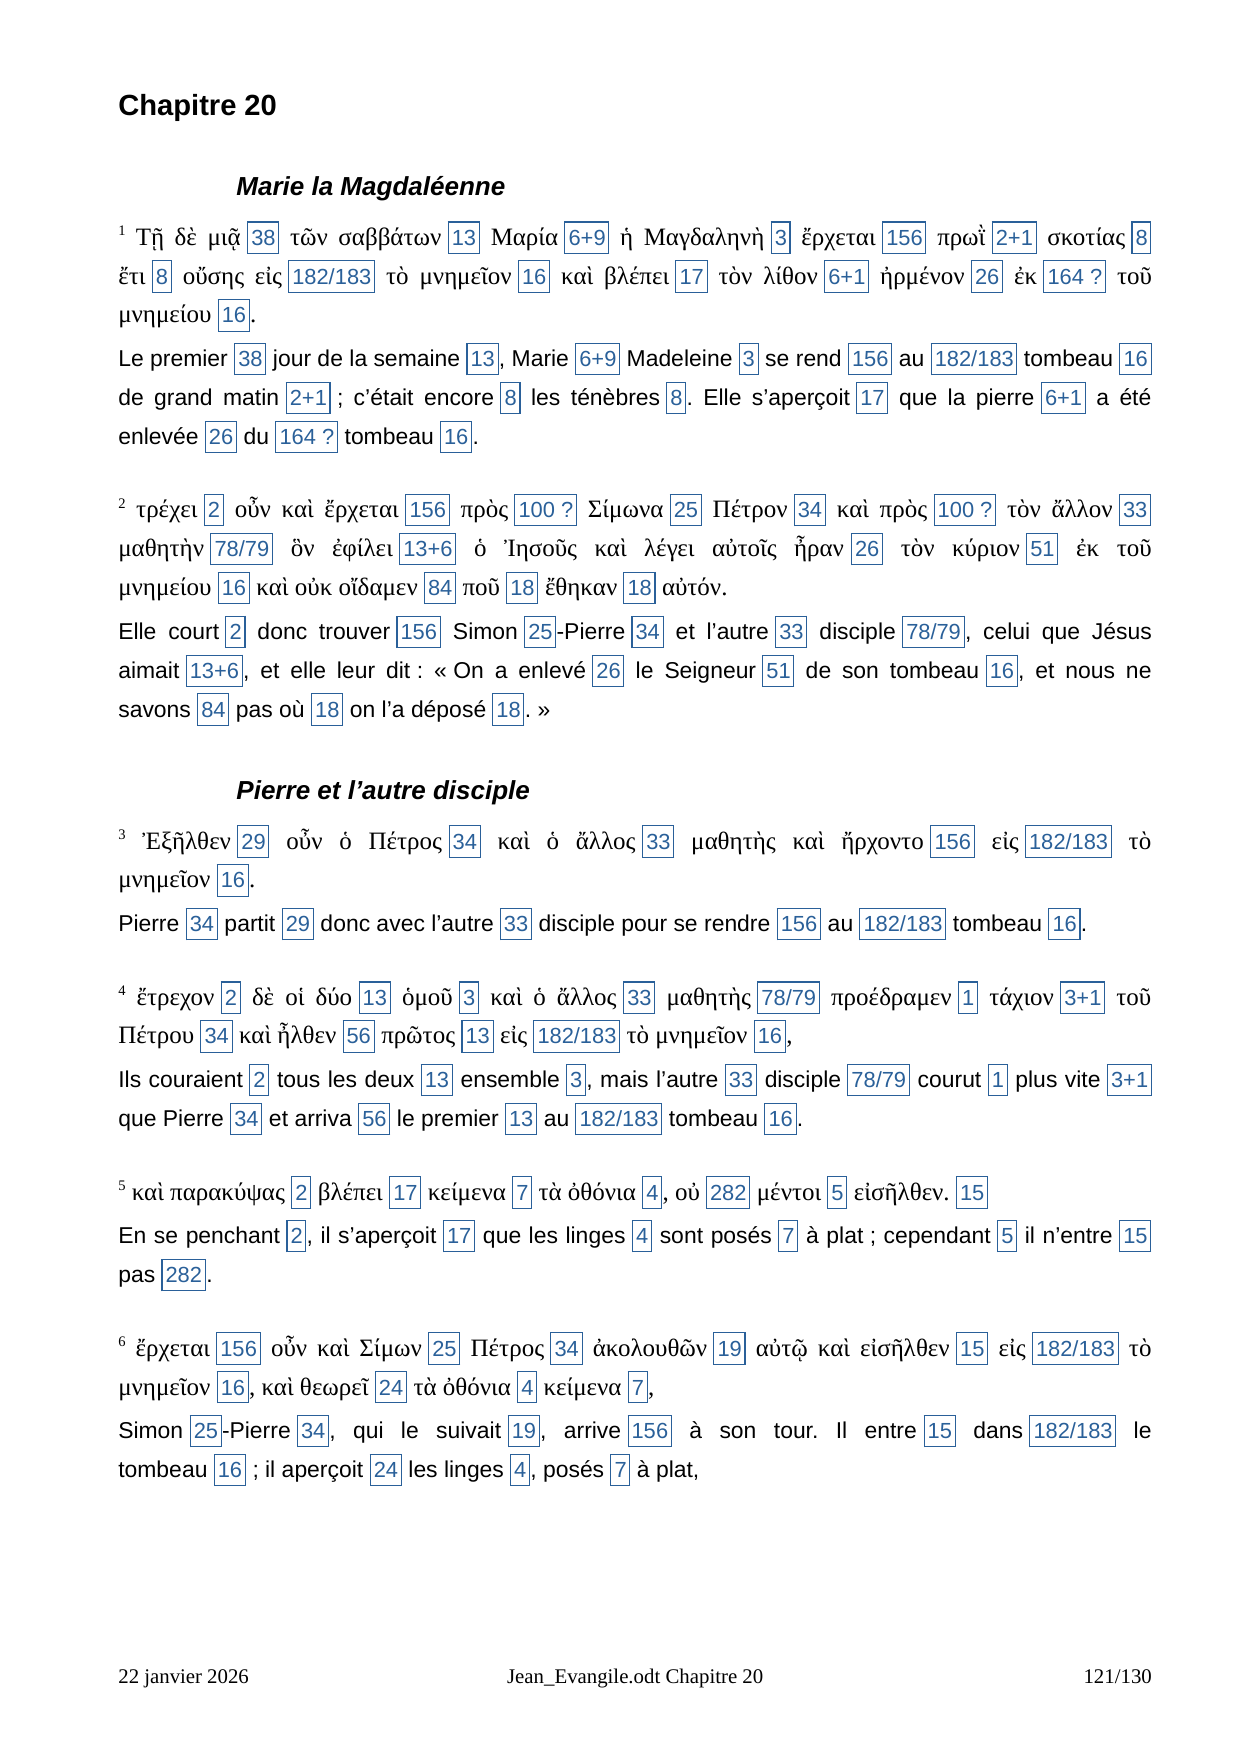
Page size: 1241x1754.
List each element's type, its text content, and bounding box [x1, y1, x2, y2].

text Pierre [118, 908, 186, 940]
text 4 ἔτρεχον 2 δὲ οἱ δύο 13 ὁμοῦ 3 καὶ ὁ ἄλλος 33 μαθητὴς 78/79 προέδραμεν 1 τάχιον 3+1 τοῦ Πέτρου 34 καὶ ἦλθεν 56 πρῶτος 13 εἰς 182/183 τὸ μνημεῖον 16, [118, 981, 1152, 1053]
text 182/183 [860, 909, 945, 939]
text . [1081, 908, 1152, 940]
text 2 [292, 1177, 310, 1208]
text Elle court 2 donc trouver 156 Simon 25-Pierre 34 et l’autre 33 disciple 78/79, celui que Jésus aimait 13+6, et elle leur dit : « On a enlevé 26 le Seigneur 51 de son tombeau 16, et nous ne savons 84 pas où 18 on l’a déposé 18. » [118, 616, 1152, 726]
text εἰσῆλθεν. [847, 1176, 956, 1209]
subtitle Pierre et l’autre disciple [236, 776, 1152, 805]
text 282 [707, 1177, 749, 1208]
text 1 Τῇ δὲ μιᾷ 38 τῶν σαββάτων 13 Μαρία 6+9 ἡ Μαγδαληνὴ 3 ἔρχεται 156 πρωῒ 2+1 σκοτίας 8 ἔτι 8 οὔσης εἰς 182/183 τὸ μνημεῖον 16 καὶ βλέπει 17 τὸν λίθον 6+1 ἠρμένον 26 ἐκ 164 ? τοῦ μνημείου 16. [118, 221, 1152, 332]
text 7 [513, 1177, 531, 1208]
text 17 [390, 1177, 420, 1208]
text [988, 1176, 1152, 1209]
text au [821, 908, 859, 940]
text 5 καὶ παρακύψας [118, 1176, 291, 1209]
text 5 [828, 1177, 846, 1208]
text μέντοι [750, 1176, 827, 1209]
text τὰ ὀθόνια [532, 1176, 642, 1209]
text 34 [187, 909, 217, 939]
text 33 [501, 909, 531, 939]
text 156 [778, 909, 820, 939]
text 29 [283, 909, 313, 939]
text 2 τρέχει 2 οὖν καὶ ἔρχεται 156 πρὸς 100 ? Σίμωνα 25 Πέτρον 34 καὶ πρὸς 100 ? τὸν ἄλλον 33 μαθητὴν 78/79 ὃν ἐφίλει 13+6 ὁ Ἰησοῦς καὶ λέγει αὐτοῖς ἦραν 26 τὸν κύριον 51 ἐκ τοῦ μνημείου 16 καὶ οὐκ οἴδαμεν 84 ποῦ 18 ἔθηκαν 18 αὐτόν. [118, 494, 1152, 604]
text 15 [957, 1177, 987, 1208]
text tombeau [946, 908, 1048, 940]
text , οὐ [662, 1176, 706, 1209]
subtitle Chapitre 20 [118, 88, 1152, 121]
text Ils couraient 2 tous les deux 13 ensemble 3, mais l’autre 33 disciple 78/79 courut 1 plus vite 3+1 que Pierre 34 et arriva 56 le premier 13 au 182/183 tombeau 16. [118, 1064, 1152, 1135]
text Simon 25-Pierre 34, qui le suivait 19, arrive 156 à son tour. Il entre 15 dans 182/183 le tombeau 16 ; il aperçoit 24 les linges 4, posés 7 à plat, [118, 1415, 1152, 1486]
text 4 [643, 1177, 661, 1208]
text partit [218, 908, 282, 940]
text 3 Ἐξῆλθεν 29 οὖν ὁ Πέτρος 34 καὶ ὁ ἄλλος 33 μαθητὴς καὶ ἤρχοντο 156 εἰς 182/183 τὸ μνημεῖον 16. [118, 825, 1152, 897]
subtitle Marie la Magdaléenne [236, 172, 1152, 201]
text Le premier 38 jour de la semaine 13, Marie 6+9 Madeleine 3 se rend 156 au 182/183 tombeau 16 de grand matin 2+1 ; c’était encore 8 les ténèbres 8. Elle s’aperçoit 17 que la pierre 6+1 a été enlevée 26 du 164 ? tombeau 16. [118, 343, 1152, 453]
text donc avec l’autre [314, 908, 500, 940]
text En se penchant 2, il s’aperçoit 17 que les linges 4 sont posés 7 à plat ; cependant 5 il n’entre 15 pas 282. [118, 1220, 1152, 1291]
text 16 [1049, 909, 1079, 939]
text κείμενα [421, 1176, 512, 1209]
text disciple pour se rendre [532, 908, 777, 940]
text 6 ἔρχεται 156 οὖν καὶ Σίμων 25 Πέτρος 34 ἀκολουθῶν 19 αὐτῷ καὶ εἰσῆλθεν 15 εἰς 182/183 τὸ μνημεῖον 16, καὶ θεωρεῖ 24 τὰ ὀθόνια 4 κείμενα 7, [118, 1332, 1152, 1403]
text βλέπει [311, 1176, 389, 1209]
